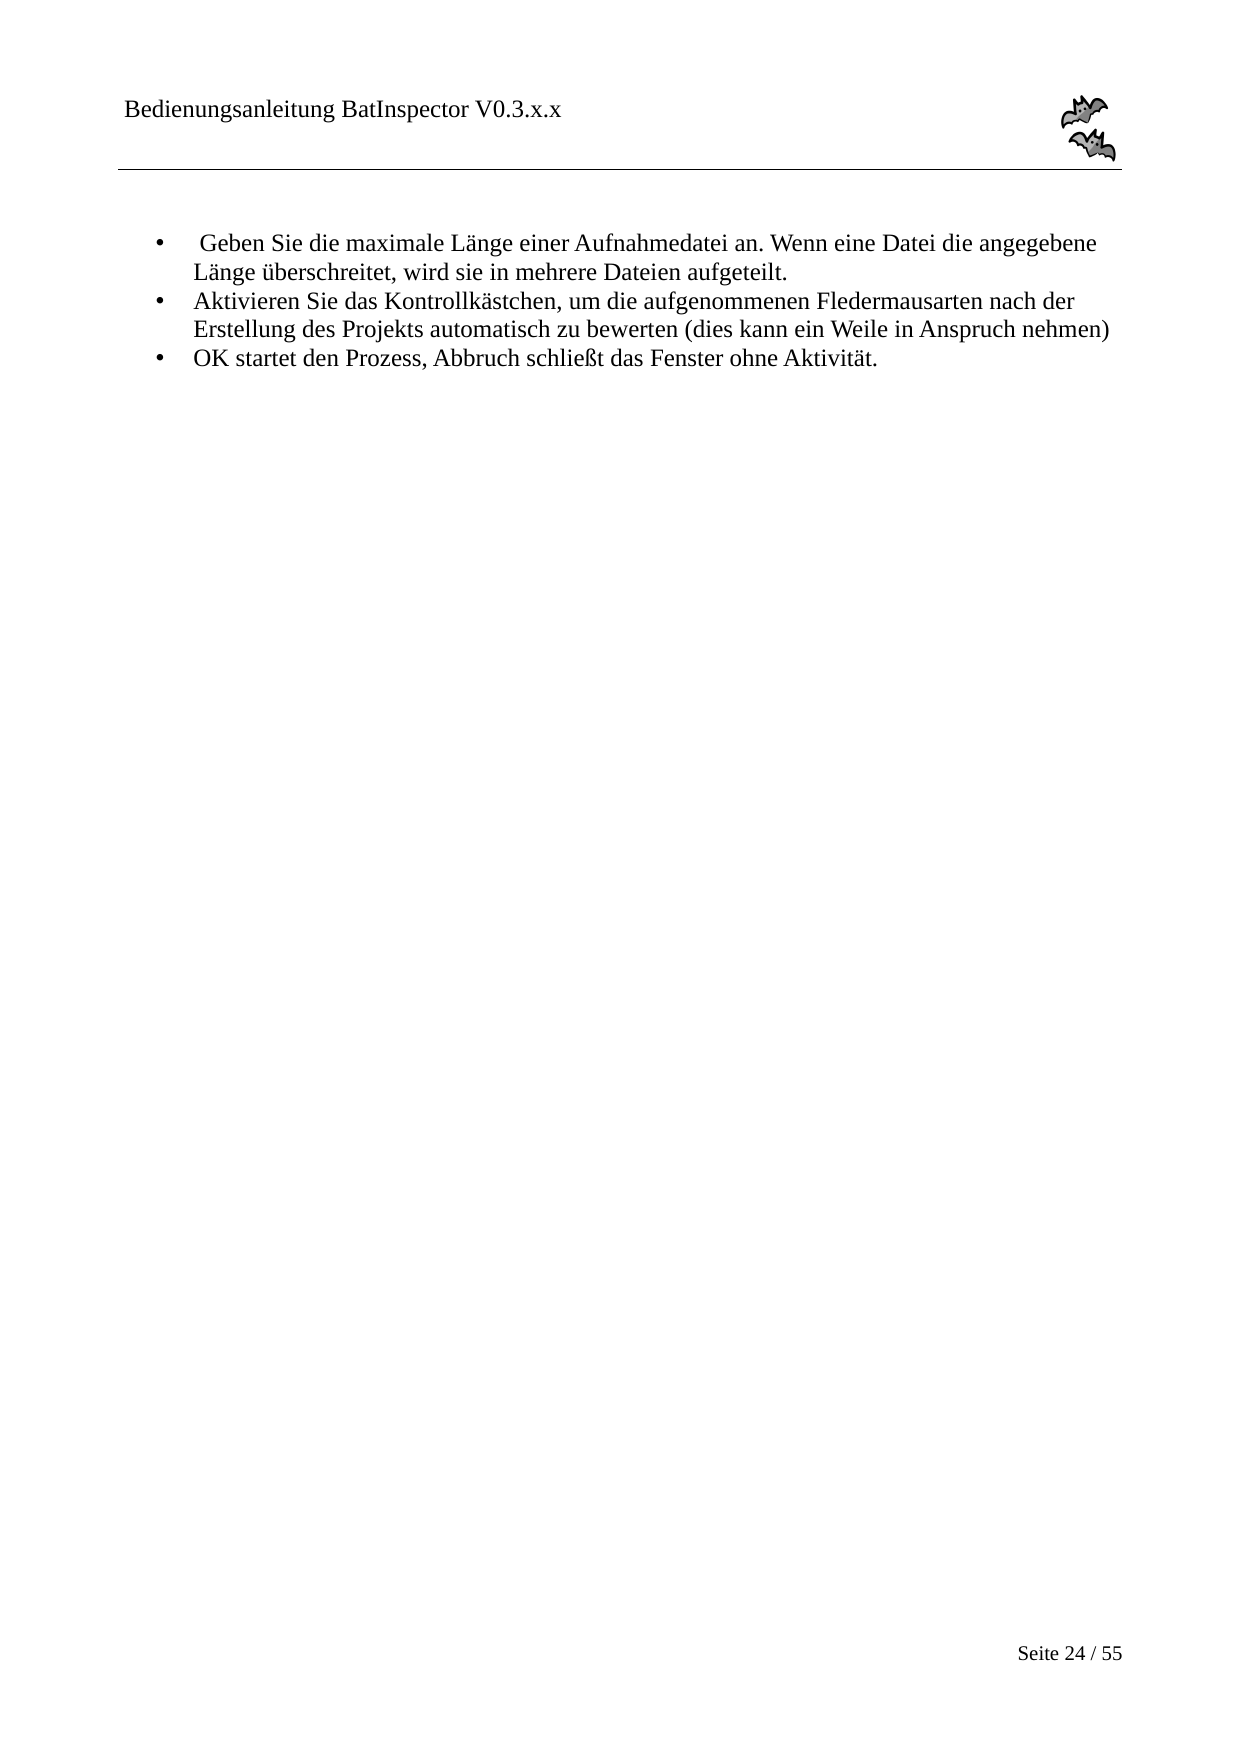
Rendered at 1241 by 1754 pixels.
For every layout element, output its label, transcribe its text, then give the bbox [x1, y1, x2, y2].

list OK startet den Prozess, Abbruch schließt das Fenster ohne Aktivität. [156, 343, 1122, 372]
picture [1057, 95, 1120, 162]
list Geben Sie die maximale Länge einer Aufnahmedatei an. Wenn eine Datei die angegebene Länge überschreitet, wird sie in mehrere Dateien aufgeteilt. [156, 228, 1122, 286]
list Aktivieren Sie das Kontrollkästchen, um die aufgenommenen Fledermausarten nach der Erstellung des Projekts automatisch zu bewerten (dies kann ein Weile in Anspruch nehmen) [156, 286, 1122, 343]
